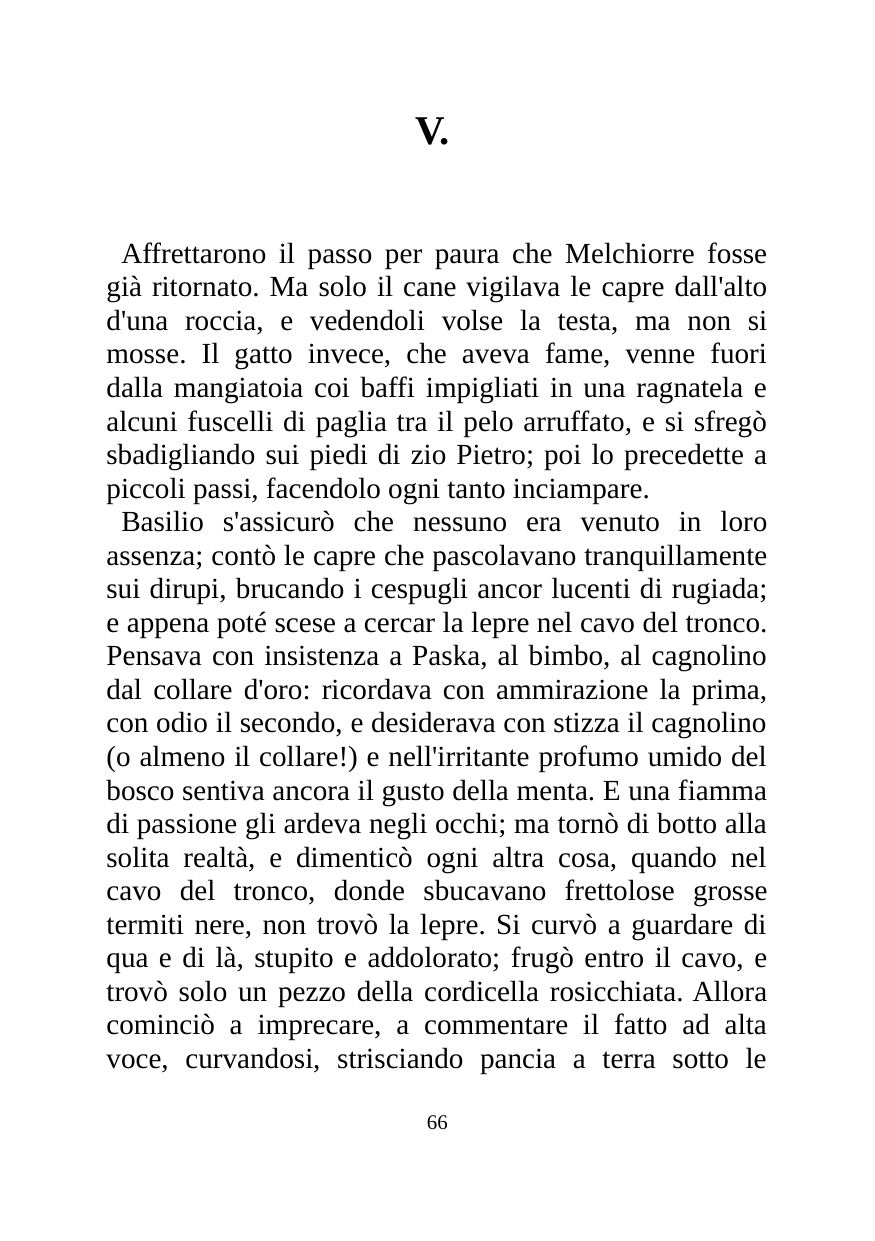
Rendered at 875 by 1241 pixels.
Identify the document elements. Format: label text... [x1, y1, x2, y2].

text Basilio s'assicurò che nessuno era venuto in loro assenza; contò le capre che pascolavano tranquillamente sui dirupi, brucando i cespugli ancor lucenti di rugiada; e appena poté scese a cercar la lepre nel cavo del tronco. Pensava con insistenza a Paska, al bimbo, al cagnolino dal collare d'oro: ricordava con ammirazione la prima, con odio il secondo, e desiderava con stizza il cagnolino (o almeno il collare!) e nell'irritante profumo umido del bosco sentiva ancora il gusto della menta. E una fiamma di passione gli ardeva negli occhi; ma tornò di botto alla solita realtà, e dimenticò ogni altra cosa, quando nel cavo del tronco, donde sbucavano frettolose grosse termiti nere, non trovò la lepre. Si curvò a guardare di qua e di là, stupito e addolorato; frugò entro il cavo, e trovò solo un pezzo della cordicella rosicchiata. Allora cominciò a imprecare, a commentare il fatto ad alta voce, curvandosi, strisciando pancia a terra sotto le [106, 504, 768, 1074]
text Affrettarono il passo per paura che Melchiorre fosse già ritornato. Ma solo il cane vigilava le capre dall'alto d'una roccia, e vedendoli volse la testa, ma non si mosse. Il gatto invece, che aveva fame, venne fuori dalla mangiatoia coi baffi impigliati in una ragnatela e alcuni fuscelli di paglia tra il pelo arruffato, e si sfregò sbadigliando sui piedi di zio Pietro; poi lo precedette a piccoli passi, facendolo ogni tanto inciampare. [106, 236, 768, 504]
subtitle V. [106, 106, 768, 153]
